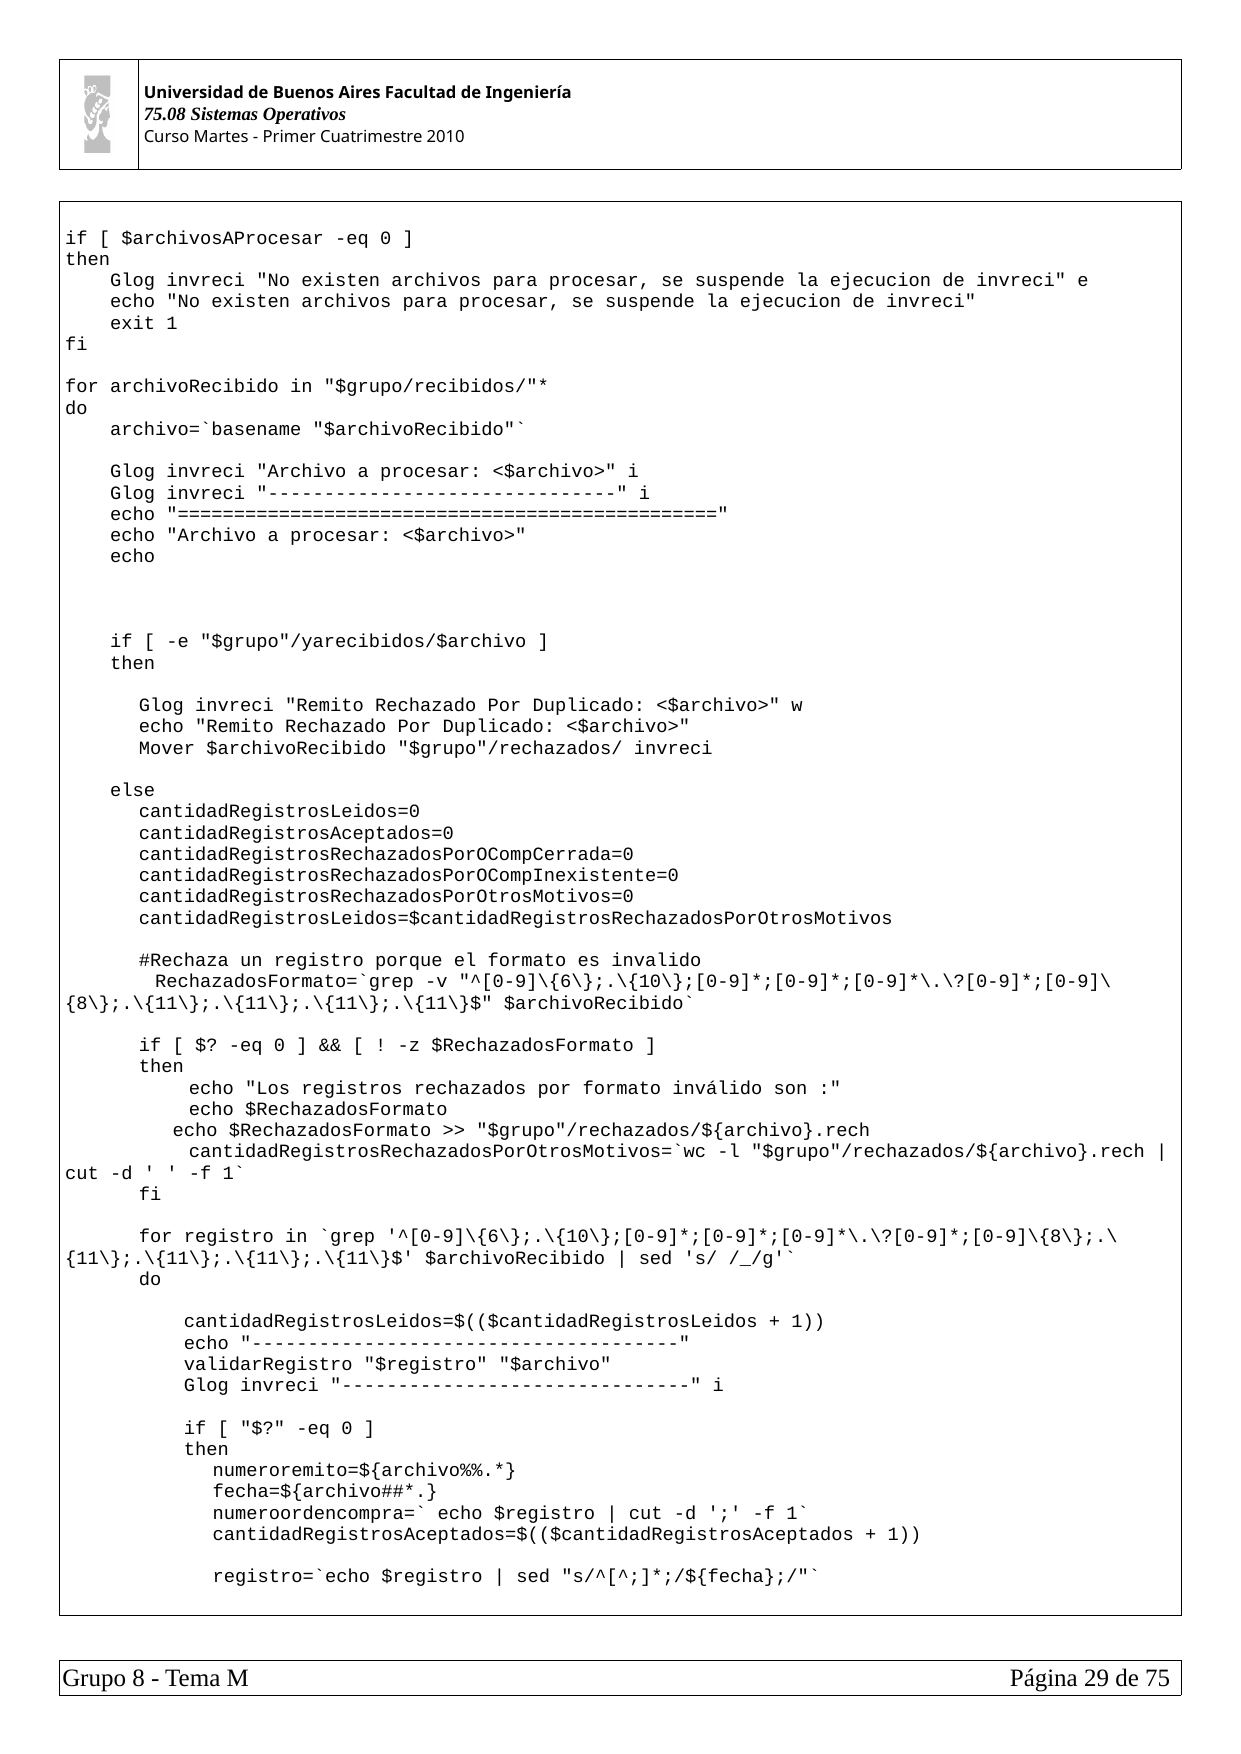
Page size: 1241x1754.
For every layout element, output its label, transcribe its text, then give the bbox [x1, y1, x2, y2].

picture [83, 73, 114, 155]
table_cell if [ $archivosAProcesar -eq 0 ] then Glog invreci "No existen archivos para procesar, se suspende la ejecucion de invreci" e echo "No existen archivos para procesar, se suspende la ejecucion de invreci" exit 1 fi for archivoRecibido in "$grupo/recibidos/"* do archivo=`basename "$archivoRecibido"` Glog invreci "Archivo a procesar: <$archivo>" i Glog invreci "-------------------------------" i echo "================================================" echo "Archivo a procesar: <$archivo>" echo if [ -e "$grupo"/yarecibidos/$archivo ] then Glog invreci "Remito Rechazado Por Duplicado: <$archivo>" w echo "Remito Rechazado Por Duplicado: <$archivo>" Mover $archivoRecibido "$grupo"/rechazados/ invreci else cantidadRegistrosLeidos=0 cantidadRegistrosAceptados=0 cantidadRegistrosRechazadosPorOCompCerrada=0 cantidadRegistrosRechazadosPorOCompInexistente=0 cantidadRegistrosRechazadosPorOtrosMotivos=0 cantidadRegistrosLeidos=$cantidadRegistrosRechazadosPorOtrosMotivos #Rechaza un registro porque el formato es invalido RechazadosFormato=`grep -v "^[0-9]\{6\};.\{10\};[0-9]*;[0-9]*;[0-9]*\.\?[0-9]*;[0-9]\{8\};.\{11\};.\{11\};.\{11\};.\{11\}$" $archivoRecibido` if [ $? -eq 0 ] && [ ! -z $RechazadosFormato ] then echo "Los registros rechazados por formato inválido son :" echo $RechazadosFormato echo $RechazadosFormato >> "$grupo"/rechazados/${archivo}.rech cantidadRegistrosRechazadosPorOtrosMotivos=`wc -l "$grupo"/rechazados/${archivo}.rech | cut -d ' ' -f 1` fi for registro in `grep '^[0-9]\{6\};.\{10\};[0-9]*;[0-9]*;[0-9]*\.\?[0-9]*;[0-9]\{8\};.\{11\};.\{11\};.\{11\};.\{11\}$' $archivoRecibido | sed 's/ /_/g'` do cantidadRegistrosLeidos=$(($cantidadRegistrosLeidos + 1)) echo "--------------------------------------" validarRegistro "$registro" "$archivo" Glog invreci "-------------------------------" i if [ "$?" -eq 0 ] then numeroremito=${archivo%%.*} fecha=${archivo##*.} numeroordencompra=` echo $registro | cut -d ';' -f 1` cantidadRegistrosAceptados=$(($cantidadRegistrosAceptados + 1)) registro=`echo $registro | sed "s/^[^;]*;/${fecha};/"` [60, 202, 1181, 1615]
